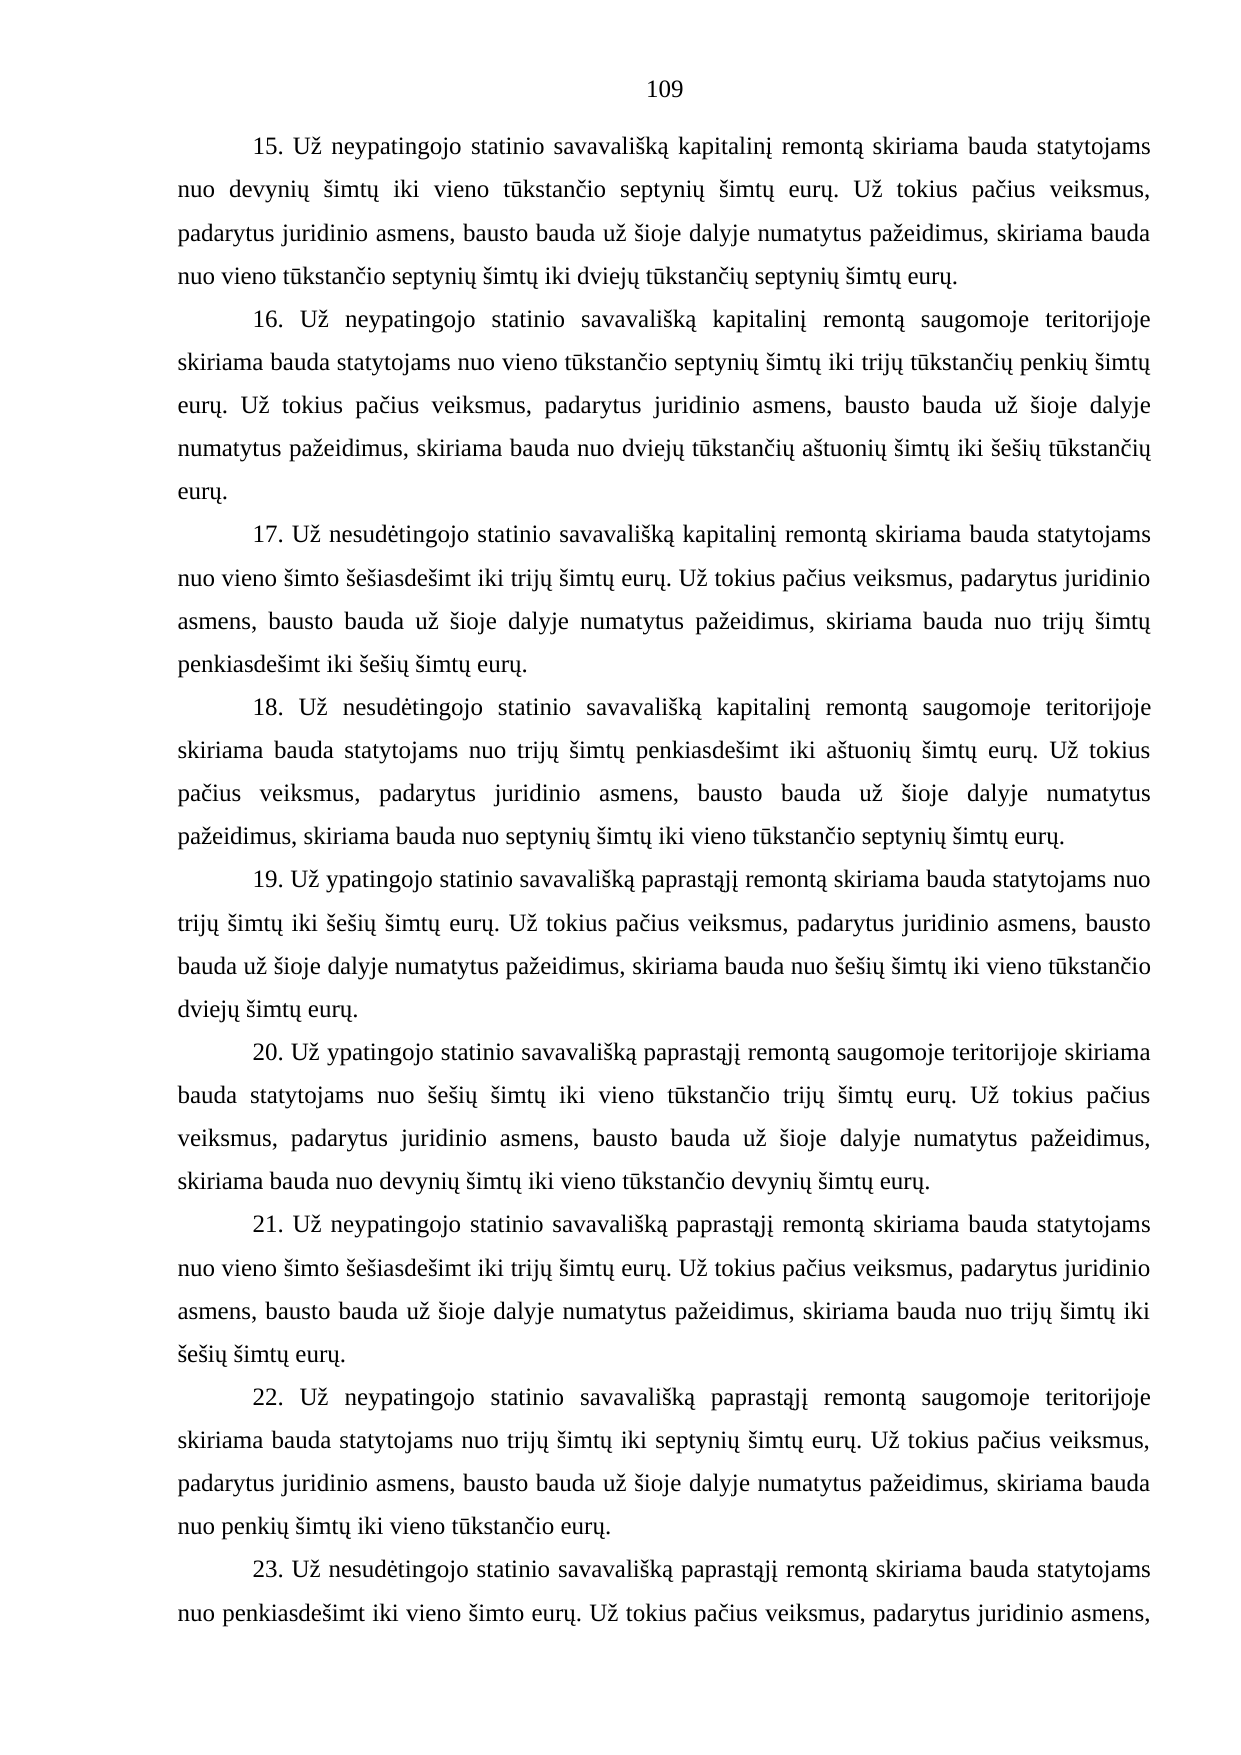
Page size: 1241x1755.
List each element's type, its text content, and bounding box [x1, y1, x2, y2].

text 19. Už ypatingojo statinio savavališką paprastąjį remontą skiriama bauda statytojams nuo trijų šimtų iki šešių šimtų eurų. Už tokius pačius veiksmus, padarytus juridinio asmens, bausto bauda už šioje dalyje numatytus pažeidimus, skiriama bauda nuo šešių šimtų iki vieno tūkstančio dviejų šimtų eurų. [177, 864, 1152, 1023]
text 20. Už ypatingojo statinio savavališką paprastąjį remontą saugomoje teritorijoje skiriama bauda statytojams nuo šešių šimtų iki vieno tūkstančio trijų šimtų eurų. Už tokius pačius veiksmus, padarytus juridinio asmens, bausto bauda už šioje dalyje numatytus pažeidimus, skiriama bauda nuo devynių šimtų iki vieno tūkstančio devynių šimtų eurų. [177, 1037, 1152, 1195]
text 23. Už nesudėtingojo statinio savavališką paprastąjį remontą skiriama bauda statytojams nuo penkiasdešimt iki vieno šimto eurų. Už tokius pačius veiksmus, padarytus juridinio asmens, [177, 1554, 1152, 1626]
text 21. Už neypatingojo statinio savavališką paprastąjį remontą skiriama bauda statytojams nuo vieno šimto šešiasdešimt iki trijų šimtų eurų. Už tokius pačius veiksmus, padarytus juridinio asmens, bausto bauda už šioje dalyje numatytus pažeidimus, skiriama bauda nuo trijų šimtų iki šešių šimtų eurų. [177, 1209, 1152, 1368]
text 22. Už neypatingojo statinio savavališką paprastąjį remontą saugomoje teritorijoje skiriama bauda statytojams nuo trijų šimtų iki septynių šimtų eurų. Už tokius pačius veiksmus, padarytus juridinio asmens, bausto bauda už šioje dalyje numatytus pažeidimus, skiriama bauda nuo penkių šimtų iki vieno tūkstančio eurų. [177, 1382, 1152, 1540]
text 18. Už nesudėtingojo statinio savavališką kapitalinį remontą saugomoje teritorijoje skiriama bauda statytojams nuo trijų šimtų penkiasdešimt iki aštuonių šimtų eurų. Už tokius pačius veiksmus, padarytus juridinio asmens, bausto bauda už šioje dalyje numatytus pažeidimus, skiriama bauda nuo septynių šimtų iki vieno tūkstančio septynių šimtų eurų. [177, 692, 1152, 850]
text 16. Už neypatingojo statinio savavališką kapitalinį remontą saugomoje teritorijoje skiriama bauda statytojams nuo vieno tūkstančio septynių šimtų iki trijų tūkstančių penkių šimtų eurų. Už tokius pačius veiksmus, padarytus juridinio asmens, bausto bauda už šioje dalyje numatytus pažeidimus, skiriama bauda nuo dviejų tūkstančių aštuonių šimtų iki šešių tūkstančių eurų. [177, 304, 1152, 505]
text 17. Už nesudėtingojo statinio savavališką kapitalinį remontą skiriama bauda statytojams nuo vieno šimto šešiasdešimt iki trijų šimtų eurų. Už tokius pačius veiksmus, padarytus juridinio asmens, bausto bauda už šioje dalyje numatytus pažeidimus, skiriama bauda nuo trijų šimtų penkiasdešimt iki šešių šimtų eurų. [177, 519, 1152, 678]
text 15. Už neypatingojo statinio savavališką kapitalinį remontą skiriama bauda statytojams nuo devynių šimtų iki vieno tūkstančio septynių šimtų eurų. Už tokius pačius veiksmus, padarytus juridinio asmens, bausto bauda už šioje dalyje numatytus pažeidimus, skiriama bauda nuo vieno tūkstančio septynių šimtų iki dviejų tūkstančių septynių šimtų eurų. [177, 131, 1152, 289]
